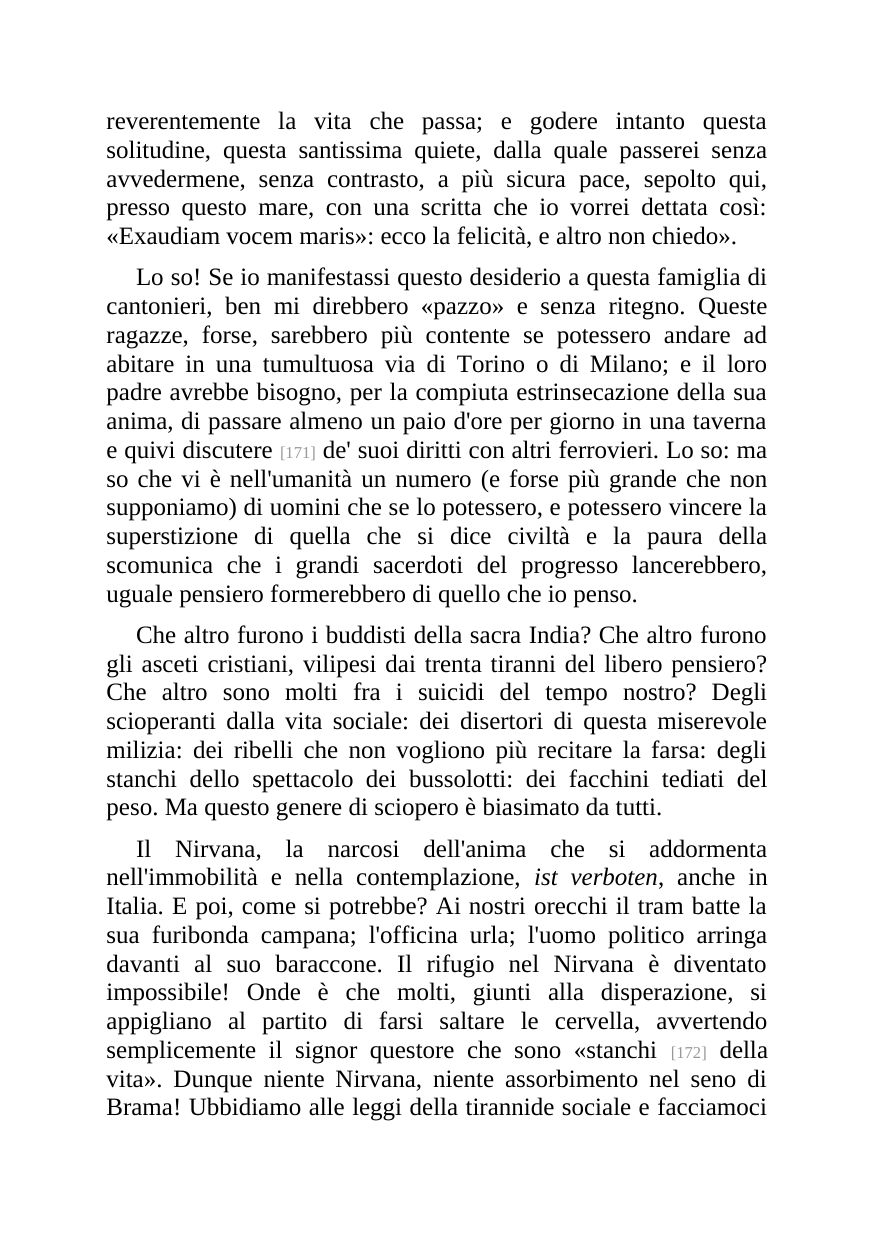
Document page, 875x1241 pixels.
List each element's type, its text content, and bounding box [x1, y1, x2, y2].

text Che altro furono i buddisti della sacra India? Che altro furono gli asceti cristiani, vilipesi dai trenta tiranni del libero pensiero? Che altro sono molti fra i suicidi del tempo nostro? Degli scioperanti dalla vita sociale: dei disertori di questa miserevole milizia: dei ribelli che non vogliono più recitare la farsa: degli stanchi dello spettacolo dei bussolotti: dei facchini tediati del peso. Ma questo genere di sciopero è biasimato da tutti. [106, 620, 768, 821]
text reverentemente la vita che passa; e godere intanto questa solitudine, questa santissima quiete, dalla quale passerei senza avvedermene, senza contrasto, a più sicura pace, sepolto qui, presso questo mare, con una scritta che io vorrei dettata così: «Exaudiam vocem maris»: ecco la felicità, e altro non chiedo». [106, 106, 768, 250]
text Lo so! Se io manifestassi questo desiderio a questa famiglia di cantonieri, ben mi direbbero «pazzo» e senza ritegno. Queste ragazze, forse, sarebbero più contente se potessero andare ad abitare in una tumultuosa via di Torino o di Milano; e il loro padre avrebbe bisogno, per la compiuta estrinsecazione della sua anima, di passare almeno un paio d'ore per giorno in una taverna e quivi discutere [171] de' suoi diritti con altri ferrovieri. Lo so: ma so che vi è nell'umanità un numero (e forse più grande che non supponiamo) di uomini che se lo potessero, e potessero vincere la superstizione di quella che si dice civiltà e la paura della scomunica che i grandi sacerdoti del progresso lancerebbero, uguale pensiero formerebbero di quello che io penso. [106, 262, 768, 607]
text Il Nirvana, la narcosi dell'anima che si addormenta nell'immobilità e nella contemplazione, ist verboten, anche in Italia. E poi, come si potrebbe? Ai nostri orecchi il tram batte la sua furibonda campana; l'officina urla; l'uomo politico arringa davanti al suo baraccone. Il rifugio nel Nirvana è diventato impossibile! Onde è che molti, giunti alla disperazione, si appigliano al partito di farsi saltare le cervella, avvertendo semplicemente il signor questore che sono «stanchi [172] della vita». Dunque niente Nirvana, niente assorbimento nel seno di Brama! Ubbidiamo alle leggi della tirannide sociale e facciamoci [106, 834, 768, 1121]
